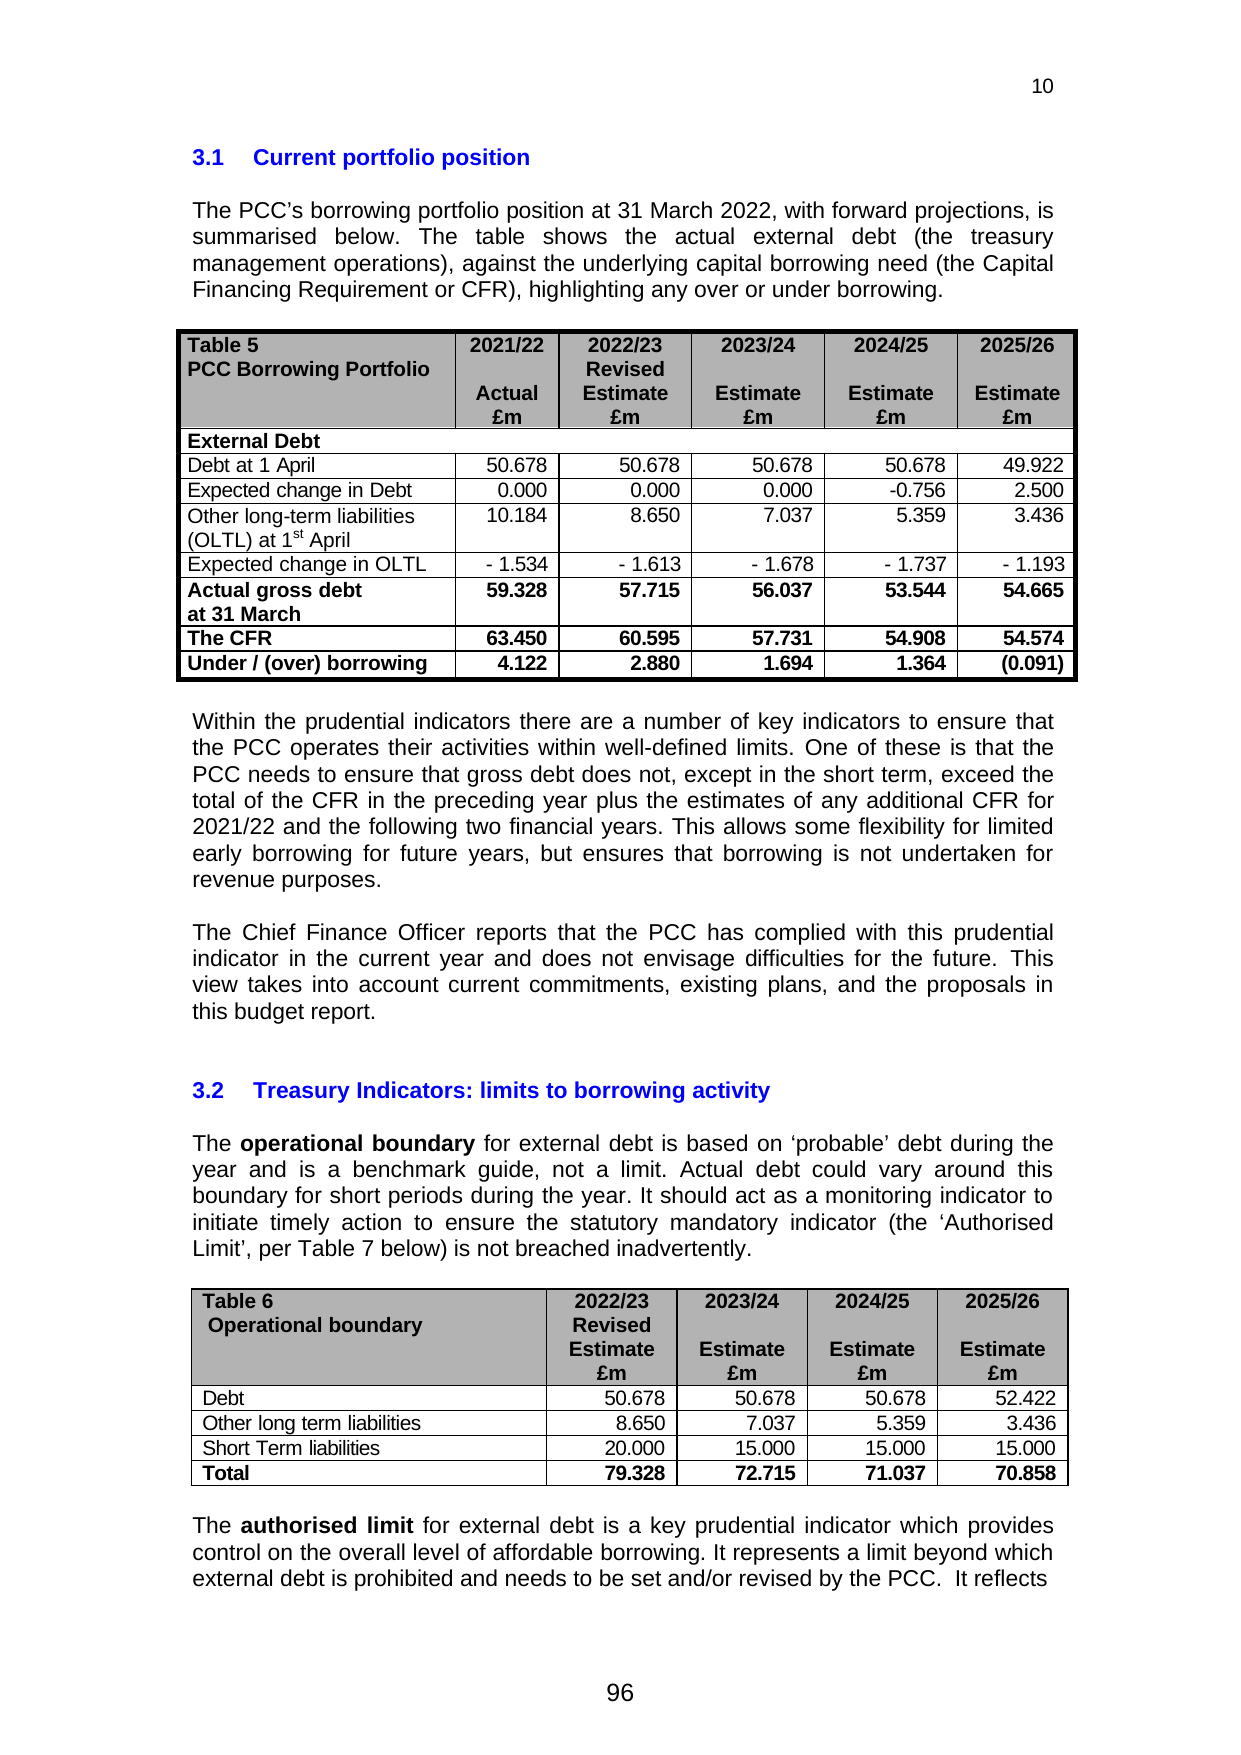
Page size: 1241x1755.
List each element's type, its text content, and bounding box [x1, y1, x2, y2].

table_cell 2.880 [560, 652, 691, 677]
table_cell 57.731 [692, 627, 824, 650]
table_cell (0.091) [958, 652, 1073, 677]
table_header 2025/26 Estimate £m [938, 1290, 1067, 1385]
table_cell Debt [192, 1386, 546, 1410]
table_cell 0.000 [456, 479, 558, 502]
table_cell The CFR [181, 627, 455, 650]
table_cell 50.678 [560, 454, 691, 477]
table_cell 0.000 [692, 479, 824, 502]
table_cell Short Term liabilities [192, 1436, 546, 1460]
table_cell 10.184 [456, 504, 558, 551]
table_header 2025/26 Estimate £m [958, 334, 1073, 427]
table_cell 54.908 [825, 627, 957, 650]
table_cell 59.328 [456, 578, 558, 625]
text The PCC’s borrowing portfolio position at 31 March 2022, with forward projections, is summarised below. The table shows the actual external debt (the treasury management operations), against the underlying capital borrowing need (the Capital Financing Requirement or CFR), highlighting any over or under borrowing. [192, 197, 1054, 302]
table_header 2023/24 Estimate £m [678, 1290, 807, 1385]
table_header Table 5 PCC Borrowing Portfolio [181, 334, 455, 427]
table_header 2021/22 Actual £m [456, 334, 558, 427]
table_cell 3.436 [938, 1411, 1067, 1435]
table_cell Under / (over) borrowing [181, 652, 455, 677]
table_cell 71.037 [808, 1461, 937, 1485]
table_cell 50.678 [692, 454, 824, 477]
list Current portfolio position [192, 144, 1091, 171]
table_cell 52.422 [938, 1386, 1067, 1410]
table_cell 50.678 [456, 454, 558, 477]
table_cell 15.000 [808, 1436, 937, 1460]
table_cell 57.715 [560, 578, 691, 625]
text The operational boundary for external debt is based on ‘probable’ debt during the year and is a benchmark guide, not a limit. Actual debt could vary around this boundary for short periods during the year. It should act as a monitoring indicator to initiate timely action to ensure the statutory mandatory indicator (the ‘Authorised Limit’, per Table 7 below) is not breached inadvertently. [192, 1130, 1054, 1261]
table_cell 15.000 [678, 1436, 807, 1460]
text 10 [169, 74, 1054, 98]
table_cell 4.122 [456, 652, 558, 677]
table_cell - 1.678 [692, 553, 824, 576]
table_cell 0.000 [560, 479, 691, 502]
table_cell 7.037 [678, 1411, 807, 1435]
table_header 2024/25 Estimate £m [808, 1290, 937, 1385]
table_cell 54.665 [958, 578, 1073, 625]
table_cell Expected change in OLTL [181, 553, 455, 576]
table_cell 70.858 [938, 1461, 1067, 1485]
table_cell 20.000 [547, 1436, 676, 1460]
table_cell - 1.613 [560, 553, 691, 576]
table_cell 3.436 [958, 504, 1073, 551]
table_cell 7.037 [692, 504, 824, 551]
table_cell 54.574 [958, 627, 1073, 650]
table_cell 79.328 [547, 1461, 676, 1485]
table_cell 5.359 [808, 1411, 937, 1435]
table_cell 2.500 [958, 479, 1073, 502]
text The authorised limit for external debt is a key prudential indicator which provides control on the overall level of affordable borrowing. It represents a limit beyond which external debt is prohibited and needs to be set and/or revised by the PCC. It reflects [192, 1512, 1054, 1592]
table_cell 72.715 [678, 1461, 807, 1485]
table_cell Total [192, 1461, 546, 1485]
text Within the prudential indicators there are a number of key indicators to ensure that the PCC operates their activities within well-defined limits. One of these is that the PCC needs to ensure that gross debt does not, except in the short term, exceed the total of the CFR in the preceding year plus the estimates of any additional CFR for 2021/22 and the following two financial years. This allows some flexibility for limited early borrowing for future years, but ensures that borrowing is not undertaken for revenue purposes. [192, 708, 1054, 892]
table_cell 63.450 [456, 627, 558, 650]
table_cell 50.678 [678, 1386, 807, 1410]
table_cell 8.650 [547, 1411, 676, 1435]
table_cell 60.595 [560, 627, 691, 650]
table_cell 1.694 [692, 652, 824, 677]
table_cell 50.678 [808, 1386, 937, 1410]
table_header 2023/24 Estimate £m [692, 334, 824, 427]
table_cell - 1.193 [958, 553, 1073, 576]
table_cell Expected change in Debt [181, 479, 455, 502]
table_cell 49.922 [958, 454, 1073, 477]
table_cell 50.678 [825, 454, 957, 477]
table_cell Other long term liabilities [192, 1411, 546, 1435]
table_header Table 6 Operational boundary [192, 1290, 546, 1385]
table_cell - 1.737 [825, 553, 957, 576]
list Treasury Indicators: limits to borrowing activity [192, 1077, 1091, 1103]
table_cell Debt at 1 April [181, 454, 455, 477]
table_cell 8.650 [560, 504, 691, 551]
table_cell 5.359 [825, 504, 957, 551]
text The Chief Finance Officer reports that the PCC has complied with this prudential indicator in the current year and does not envisage difficulties for the future. This view takes into account current commitments, existing plans, and the proposals in this budget report. [192, 919, 1054, 1024]
table_cell 1.364 [825, 652, 957, 677]
table_cell External Debt [181, 429, 1073, 452]
table_header 2022/23 Revised Estimate £m [547, 1290, 676, 1385]
table_cell -0.756 [825, 479, 957, 502]
table_cell 50.678 [547, 1386, 676, 1410]
table_cell Other long-term liabilities (OLTL) at 1st April [181, 504, 455, 551]
table_cell Actual gross debt at 31 March [181, 578, 455, 625]
table_cell 56.037 [692, 578, 824, 625]
table_cell 53.544 [825, 578, 957, 625]
table_cell - 1.534 [456, 553, 558, 576]
table_header 2024/25 Estimate £m [825, 334, 957, 427]
table_cell 15.000 [938, 1436, 1067, 1460]
table_header 2022/23 Revised Estimate £m [560, 334, 691, 427]
